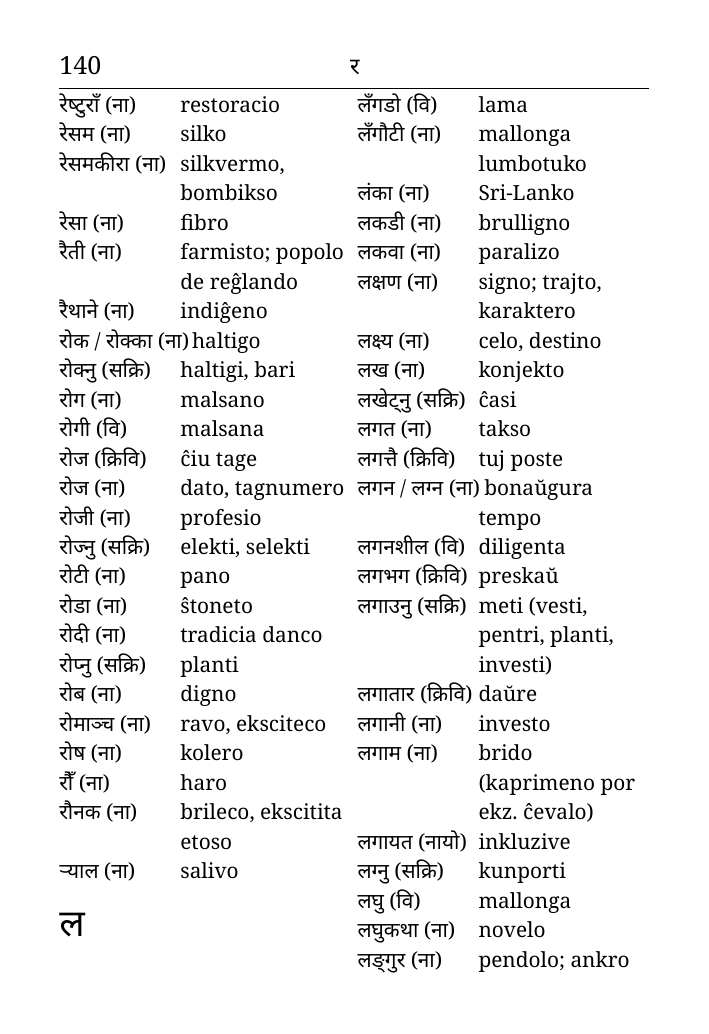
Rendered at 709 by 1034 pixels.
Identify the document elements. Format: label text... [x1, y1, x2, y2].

text रोगी (वि) malsana [59, 413, 351, 442]
text लक्षण (ना) signo; trajto, karaktero [357, 266, 649, 324]
text लगाम (ना) brido (kaprimeno por ekz. ĉevalo) [357, 737, 649, 826]
text लंका (ना) Sri-Lanko [357, 177, 649, 207]
text रेष्टुराँ (ना) restoracio [59, 89, 351, 118]
text लग्नु (सक्रि) kunporti [357, 855, 649, 884]
text लख (ना) konjekto [357, 354, 649, 383]
text लगानी (ना) investo [357, 708, 649, 737]
text लँगौटी (ना) mallonga lumbotuko [357, 118, 649, 177]
text रौनक (ना) brileco, ekscitita etoso [59, 796, 351, 855]
text लँगडो (वि) lama [357, 89, 649, 118]
text रोडा (ना) ŝtoneto [59, 590, 351, 619]
text लगातार (क्रिवि) daŭre [357, 678, 649, 708]
text लङ्गुर (ना) pendolo; ankro [357, 943, 649, 973]
text रोब (ना) digno [59, 678, 351, 708]
text रोज (क्रिवि) ĉiu tage [59, 442, 351, 472]
text रेसमकीरा (ना) silkvermo, bombikso [59, 148, 351, 207]
text रोजी (ना) profesio [59, 501, 351, 531]
text रौँ (ना) haro [59, 767, 351, 796]
text र्‍याल (ना) salivo [59, 855, 351, 884]
text रोक्नु (सक्रि) haltigi, bari [59, 354, 351, 383]
text लगनशील (वि) diligenta [357, 531, 649, 560]
text रैथाने (ना) indiĝeno [59, 295, 351, 324]
text रेसा (ना) fibro [59, 207, 351, 236]
text लघुकथा (ना) novelo [357, 914, 649, 943]
text लकवा (ना) paralizo [357, 236, 649, 266]
text लगायत (नायो) inkluzive [357, 826, 649, 855]
text लगत्तै (क्रिवि) tuj poste [357, 442, 649, 472]
subtitle ल [59, 902, 351, 951]
text रोदी (ना) tradicia danco [59, 619, 351, 649]
text रैती (ना) farmisto; popolo de reĝlando [59, 236, 351, 295]
text रोज्नु (सक्रि) elekti, selekti [59, 531, 351, 560]
text रोष (ना) kolero [59, 737, 351, 767]
text लगत (ना) takso [357, 413, 649, 442]
text रोक / रोक्का (ना) haltigo [59, 324, 351, 354]
text रोटी (ना) pano [59, 560, 351, 590]
text रोग (ना) malsano [59, 383, 351, 413]
text रेसम (ना) silko [59, 118, 351, 148]
text लगाउनु (सक्रि) meti (vesti, pentri, planti, investi) [357, 590, 649, 678]
text लकडी (ना) brulligno [357, 207, 649, 236]
text लगभग (क्रिवि) preskaŭ [357, 560, 649, 590]
text रोज (ना) dato, tagnumero [59, 472, 351, 501]
text लगन / लग्न (ना) bonaŭgura tempo [357, 472, 649, 531]
text रोमाञ्च (ना) ravo, eksciteco [59, 708, 351, 737]
text रोप्नु (सक्रि) planti [59, 649, 351, 678]
text लखेट्नु (सक्रि) ĉasi [357, 383, 649, 413]
text लक्ष्य (ना) celo, destino [357, 324, 649, 354]
text लघु (वि) mallonga [357, 884, 649, 914]
